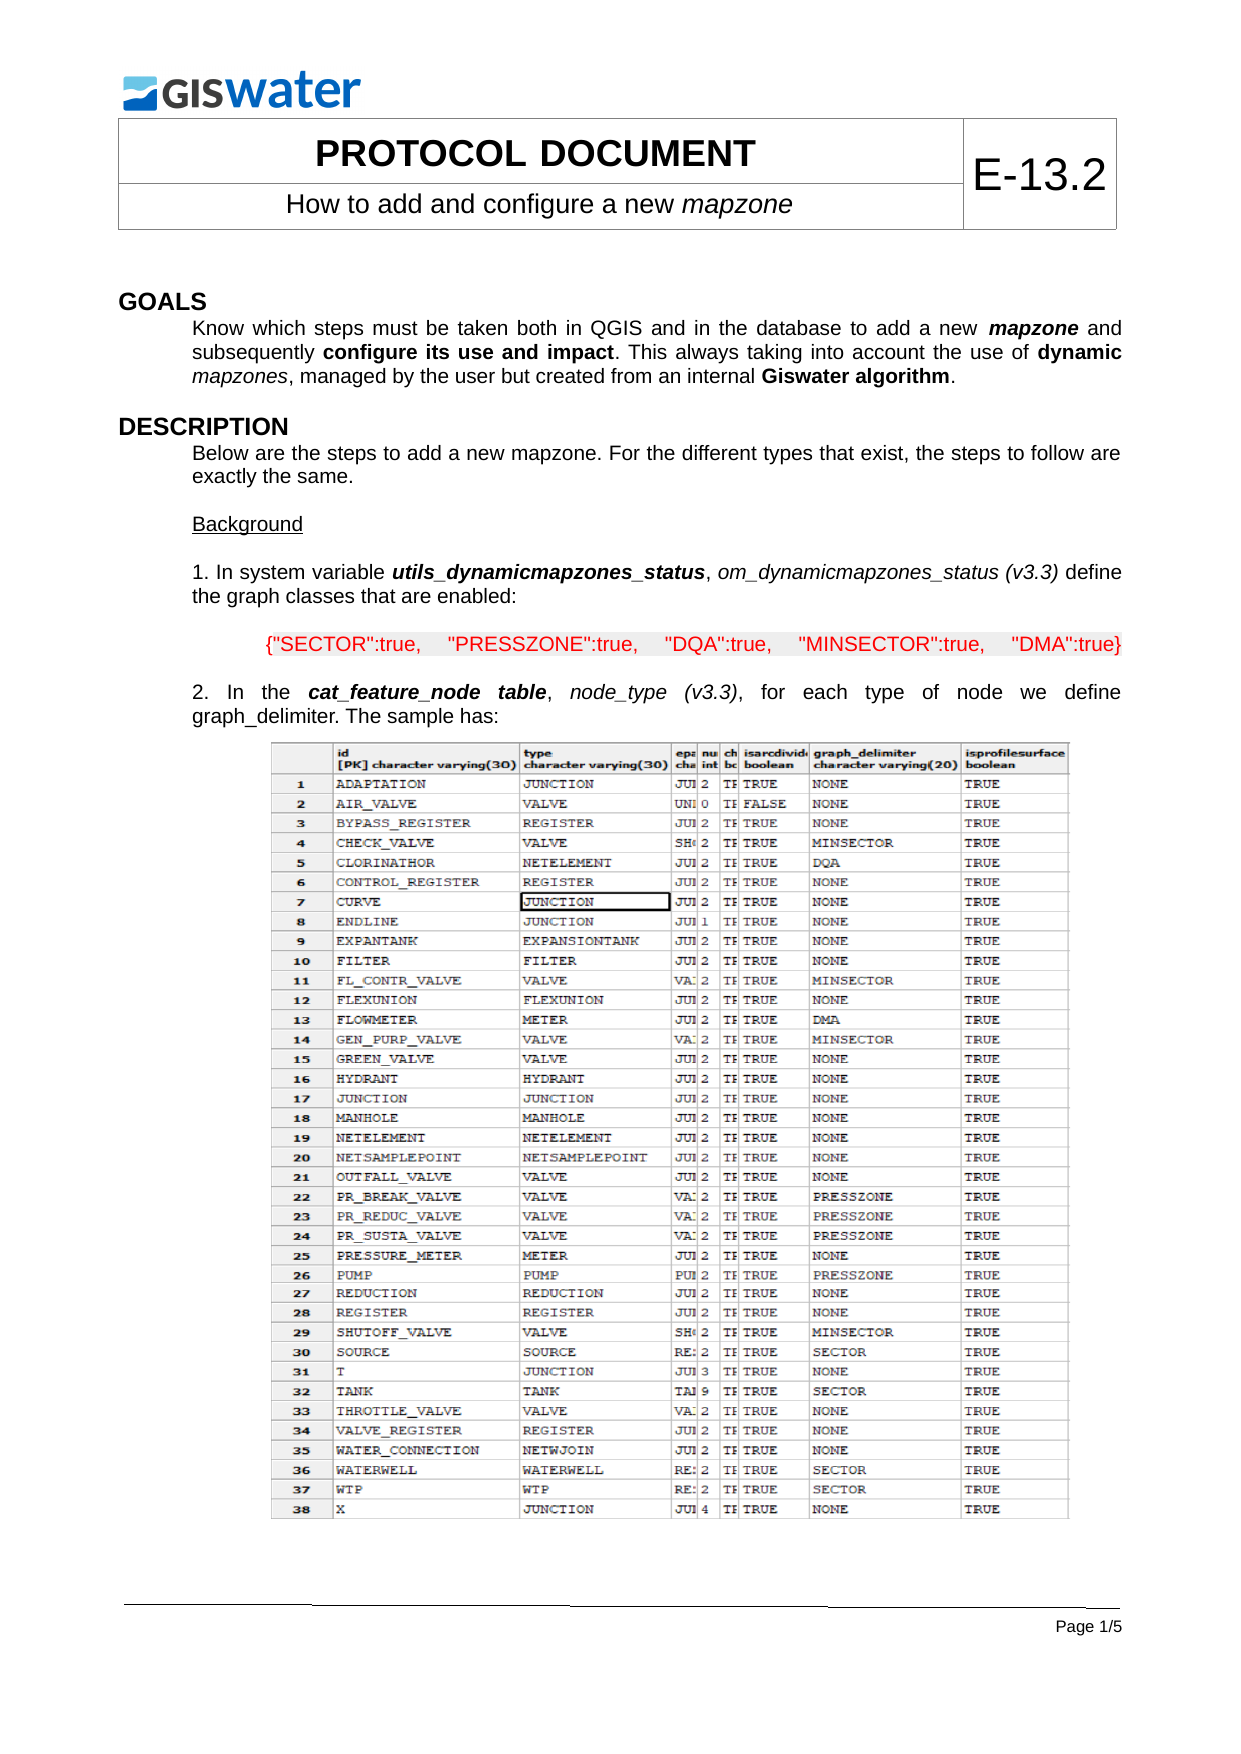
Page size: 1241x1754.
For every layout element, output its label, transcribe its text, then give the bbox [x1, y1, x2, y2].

list GOALS [118, 287, 1122, 316]
picture [119, 66, 365, 115]
list Know which steps must be taken both in QGIS and in the database to add a new mapzone and subsequently configure its use and impact. This always taking into account the use of dynamic mapzones, managed by the user but created from an internal Giswater algorithm. [192, 316, 1122, 388]
list {"SECTOR":true, "PRESSZONE":true, "DQA":true, "MINSECTOR":true, "DMA":true} [192, 632, 1122, 680]
list Below are the steps to add a new mapzone. For the different types that exist, the steps to follow are exactly the same. [192, 440, 1122, 488]
list 2. In the cat_feature_node table, node_type (v3.3), for each type of node we define graph_delimiter. The sample has: [192, 680, 1122, 728]
list 1. In system variable utils_dynamicmapzones_status, om_dynamicmapzones_status (v3.3) define the graph classes that are enabled: [192, 560, 1122, 608]
list Background [192, 512, 1122, 536]
list DESCRIPTION [118, 412, 1122, 440]
